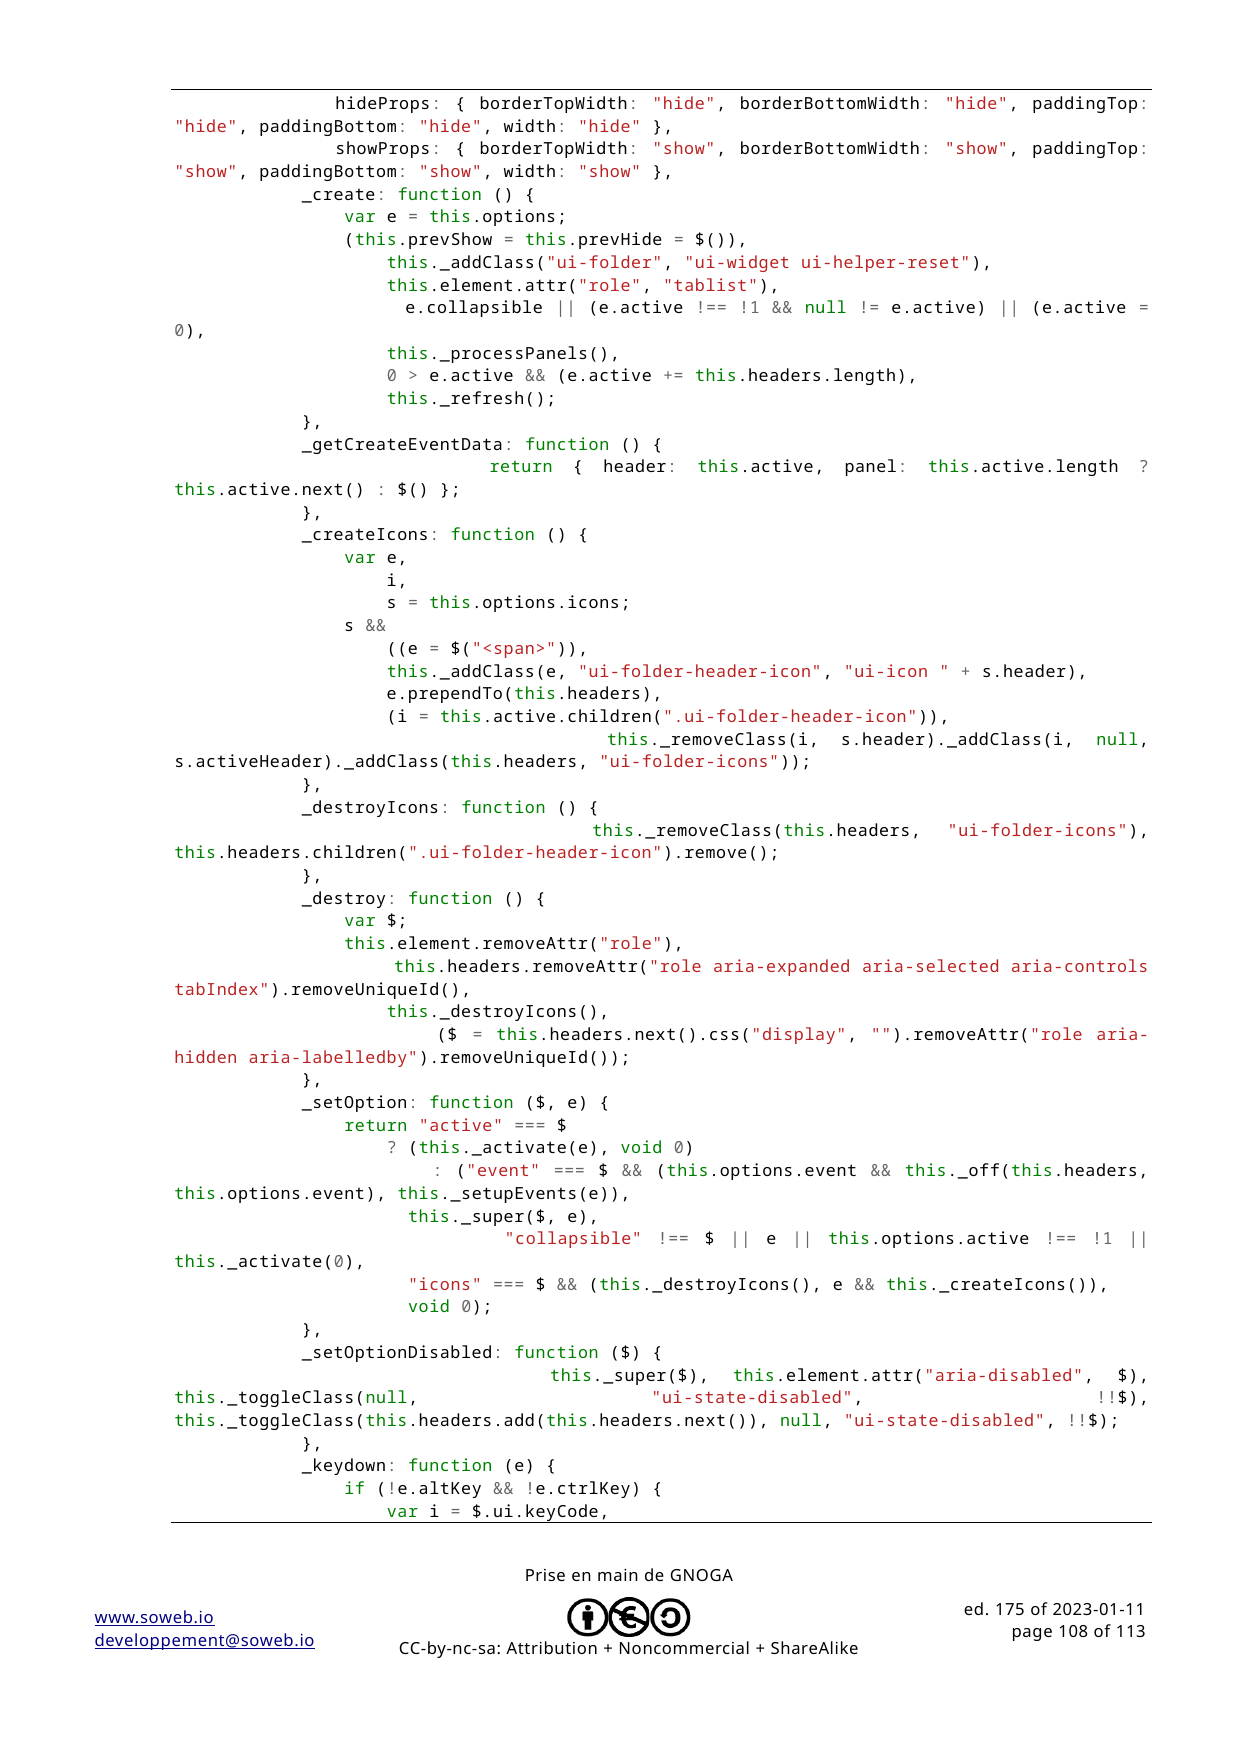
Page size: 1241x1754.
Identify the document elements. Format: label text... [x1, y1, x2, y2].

list ? (this._activate(e), void 0) [171, 1133, 1152, 1156]
list showProps: { borderTopWidth: "show", borderBottomWidth: "show", paddingTop: "show", paddingBottom: "show", width: "show" }, [171, 134, 1152, 179]
list var i = $.ui.keyCode, [171, 1496, 1152, 1522]
list this._super($, e), [171, 1201, 1152, 1224]
list }, [171, 861, 1152, 883]
list s = this.options.icons; [171, 588, 1152, 611]
list this._refresh(); [171, 384, 1152, 406]
list _createIcons: function () { [171, 520, 1152, 543]
list this.element.removeAttr("role"), [171, 929, 1152, 951]
list var $; [171, 906, 1152, 929]
list var e, [171, 543, 1152, 565]
list ($ = this.headers.next().css("display", "").removeAttr("role aria-hidden aria-labelledby").removeUniqueId()); [171, 1019, 1152, 1065]
list this.headers.removeAttr("role aria-expanded aria-selected aria-controls tabIndex").removeUniqueId(), [171, 951, 1152, 997]
list if (!e.altKey && !e.ctrlKey) { [171, 1474, 1152, 1496]
list this._addClass(e, "ui-folder-header-icon", "ui-icon " + s.header), [171, 656, 1152, 679]
list this.element.attr("role", "tablist"), [171, 270, 1152, 293]
list return "active" === $ [171, 1110, 1152, 1133]
list (i = this.active.children(".ui-folder-header-icon")), [171, 702, 1152, 724]
list e.collapsible || (e.active !== !1 && null != e.active) || (e.active = 0), [171, 293, 1152, 338]
list }, [171, 406, 1152, 429]
list i, [171, 565, 1152, 588]
list }, [171, 1315, 1152, 1337]
list this._removeClass(this.headers, "ui-folder-icons"), this.headers.children(".ui-folder-header-icon").remove(); [171, 815, 1152, 861]
list _destroyIcons: function () { [171, 792, 1152, 815]
list void 0); [171, 1292, 1152, 1315]
list }, [171, 497, 1152, 520]
list }, [171, 770, 1152, 792]
list "collapsible" !== $ || e || this.options.active !== !1 || this._activate(0), [171, 1224, 1152, 1269]
list this._addClass("ui-folder", "ui-widget ui-helper-reset"), [171, 247, 1152, 270]
list _setOptionDisabled: function ($) { [171, 1337, 1152, 1360]
list this._removeClass(i, s.header)._addClass(i, null, s.activeHeader)._addClass(this.headers, "ui-folder-icons")); [171, 724, 1152, 770]
list }, [171, 1065, 1152, 1088]
list var e = this.options; [171, 202, 1152, 225]
list s && [171, 611, 1152, 633]
picture [566, 1597, 691, 1637]
list return { header: this.active, panel: this.active.length ? this.active.next() : $() }; [171, 452, 1152, 497]
list e.prependTo(this.headers), [171, 679, 1152, 702]
list this._processPanels(), [171, 338, 1152, 361]
list ((e = $("<span>")), [171, 633, 1152, 656]
list : ("event" === $ && (this.options.event && this._off(this.headers, this.options.event), this._setupEvents(e)), [171, 1156, 1152, 1201]
list this._super($), this.element.attr("aria-disabled", $), this._toggleClass(null, "ui-state-disabled", !!$), this._toggleClass(this.headers.add(this.headers.next()), null, "ui-state-disabled", !!$); [171, 1360, 1152, 1428]
list _keydown: function (e) { [171, 1451, 1152, 1474]
list }, [171, 1428, 1152, 1451]
list _destroy: function () { [171, 883, 1152, 906]
list _getCreateEventData: function () { [171, 429, 1152, 452]
list "icons" === $ && (this._destroyIcons(), e && this._createIcons()), [171, 1269, 1152, 1292]
list (this.prevShow = this.prevHide = $()), [171, 225, 1152, 247]
list 0 > e.active && (e.active += this.headers.length), [171, 361, 1152, 384]
list this._destroyIcons(), [171, 997, 1152, 1019]
list hideProps: { borderTopWidth: "hide", borderBottomWidth: "hide", paddingTop: "hide", paddingBottom: "hide", width: "hide" }, [171, 90, 1152, 134]
list _create: function () { [171, 179, 1152, 202]
list _setOption: function ($, e) { [171, 1088, 1152, 1110]
